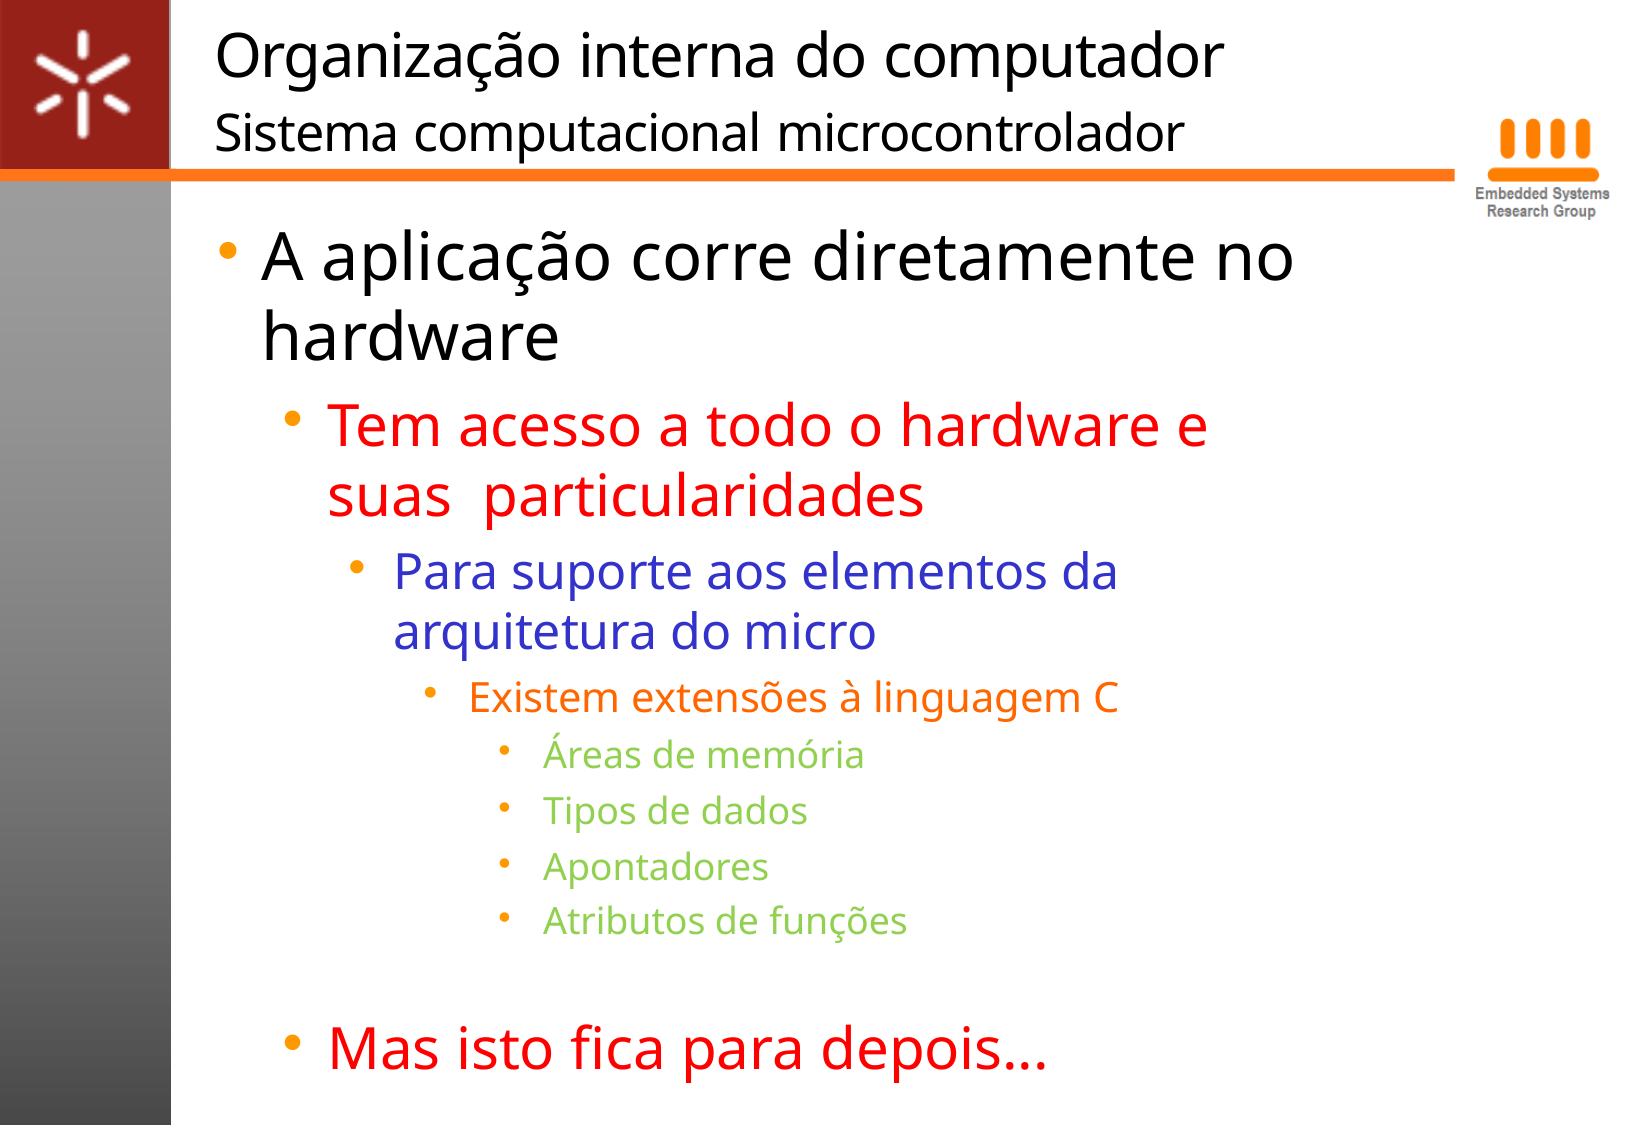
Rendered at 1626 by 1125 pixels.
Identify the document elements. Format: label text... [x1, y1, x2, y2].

title Organização interna do computador Sistema computacional microcontrolador [212, 16, 1347, 306]
picture [0, 0, 171, 169]
picture [1475, 118, 1610, 220]
text_box A aplicação corre diretamente no hardware Tem acesso a todo o hardware e suas particularidades Para suporte aos elementos da arquitetura do micro Existem extensões à linguagem C Áreas de memória Tipos de dados Apontadores Atributos de funções Mas isto fica para depois... [214, 196, 1544, 1082]
picture [0, 182, 171, 1125]
